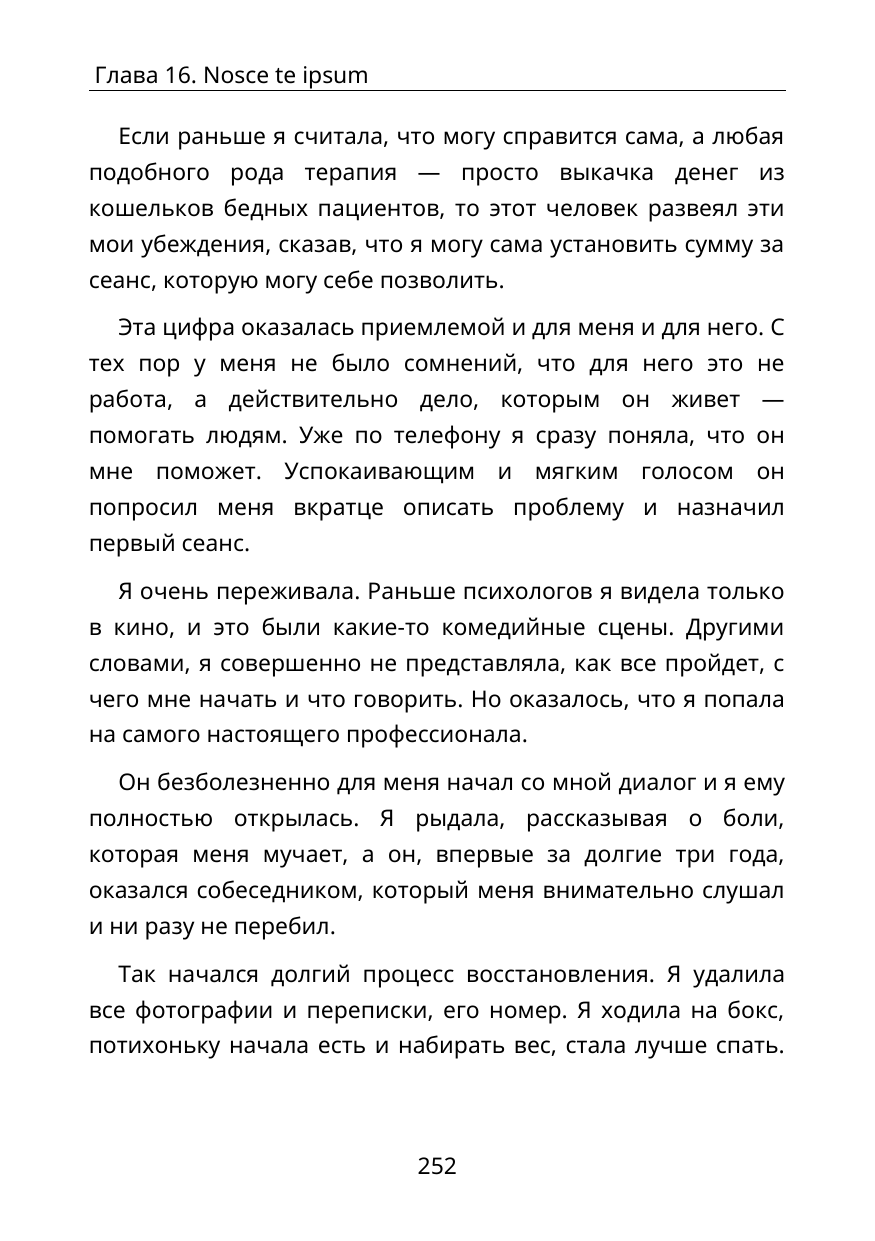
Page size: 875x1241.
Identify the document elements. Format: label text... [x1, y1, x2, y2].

text Если раньше я считала, что могу справится сама, а любая подобного рода терапия — просто выкачка денег из кошельков бедных пациентов, то этот человек развеял эти мои убеждения, сказав, что я могу сама установить сумму за сеанс, которую могу себе позволить. [88, 120, 786, 295]
text Он безболезненно для меня начал со мной диалог и я ему полностью открылась. Я рыдала, рассказывая о боли, которая меня мучает, а он, впервые за долгие три года, оказался собеседником, который меня внимательно слушал и ни разу не перебил. [88, 766, 786, 941]
text Так начался долгий процесс восстановления. Я удалила все фотографии и переписки, его номер. Я ходила на бокс, потихоньку начала есть и набирать вес, стала лучше спать. [88, 958, 786, 1061]
text Я очень переживала. Раньше психологов я видела только в кино, и это были какие-то комедийные сцены. Другими словами, я совершенно не представляла, как все пройдет, с чего мне начать и что говорить. Но оказалось, что я попала на самого настоящего профессионала. [88, 575, 786, 750]
text Эта цифра оказалась приемлемой и для меня и для него. С тех пор у меня не было сомнений, что для него это не работа, а действительно дело, которым он живет — помогать людям. Уже по телефону я сразу поняла, что он мне поможет. Успокаивающим и мягким голосом он попросил меня вкратце описать проблему и назначил первый сеанс. [88, 311, 786, 558]
